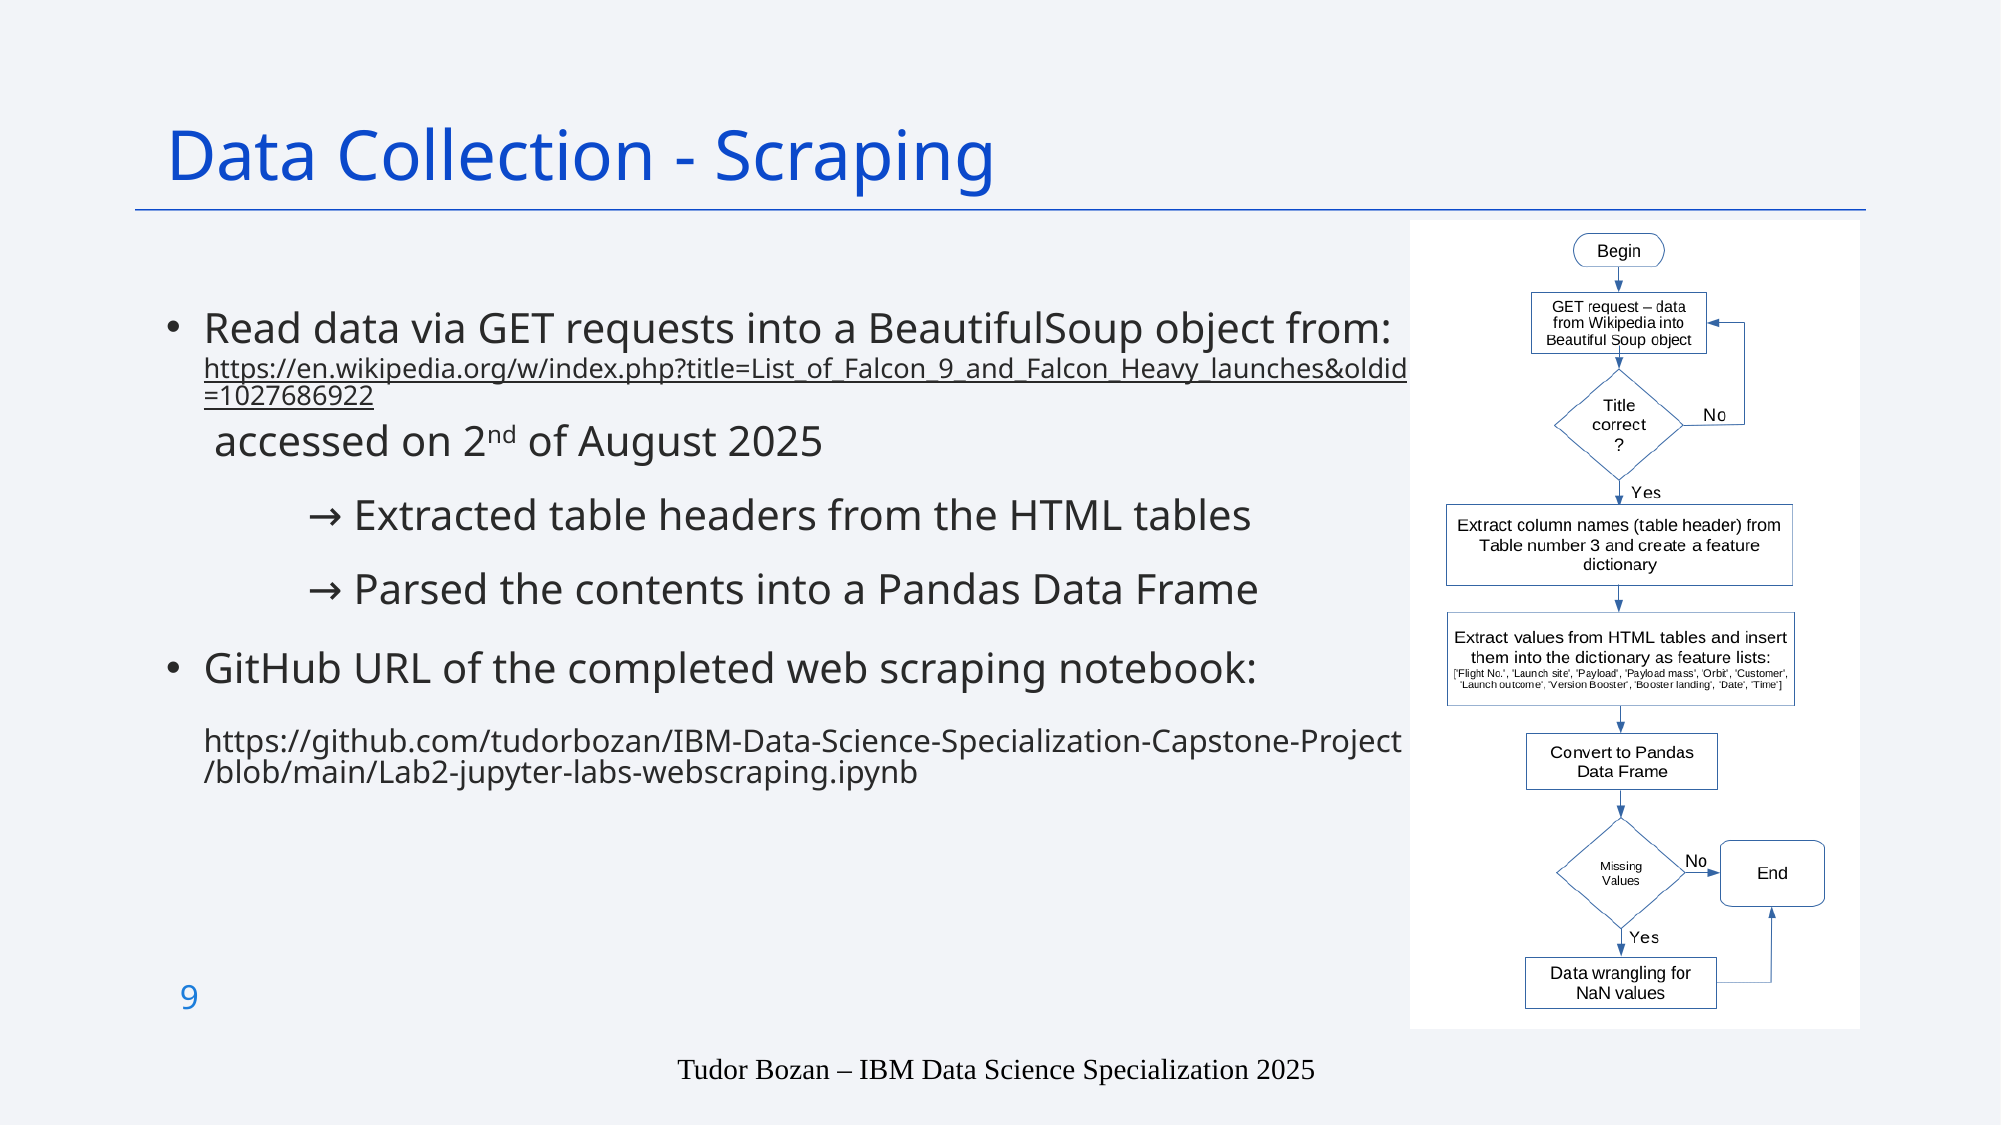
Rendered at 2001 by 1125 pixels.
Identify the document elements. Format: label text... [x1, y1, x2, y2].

picture [0, 0, 2001, 1125]
text_box Read data via GET requests into a BeautifulSoup object from: https://en.wikipedia.org/w/index.php?title=List_of_Falcon_9_and_Falcon_Heavy_launches&oldid=1027686922 accessed on 2nd of August 2025 → Extracted table headers from the HTML tables → Parsed the contents into a Pandas Data Frame GitHub URL of the completed web scraping notebook: https://github.com/tudorbozan/IBM-Data-Science-Specialization-Capstone-Project/blob/main/Lab2-jupyter-labs-webscraping.ipynb [151, 293, 1410, 920]
text_box Data Collection - Scraping [151, 113, 1877, 204]
text_box [165, 969, 615, 1035]
